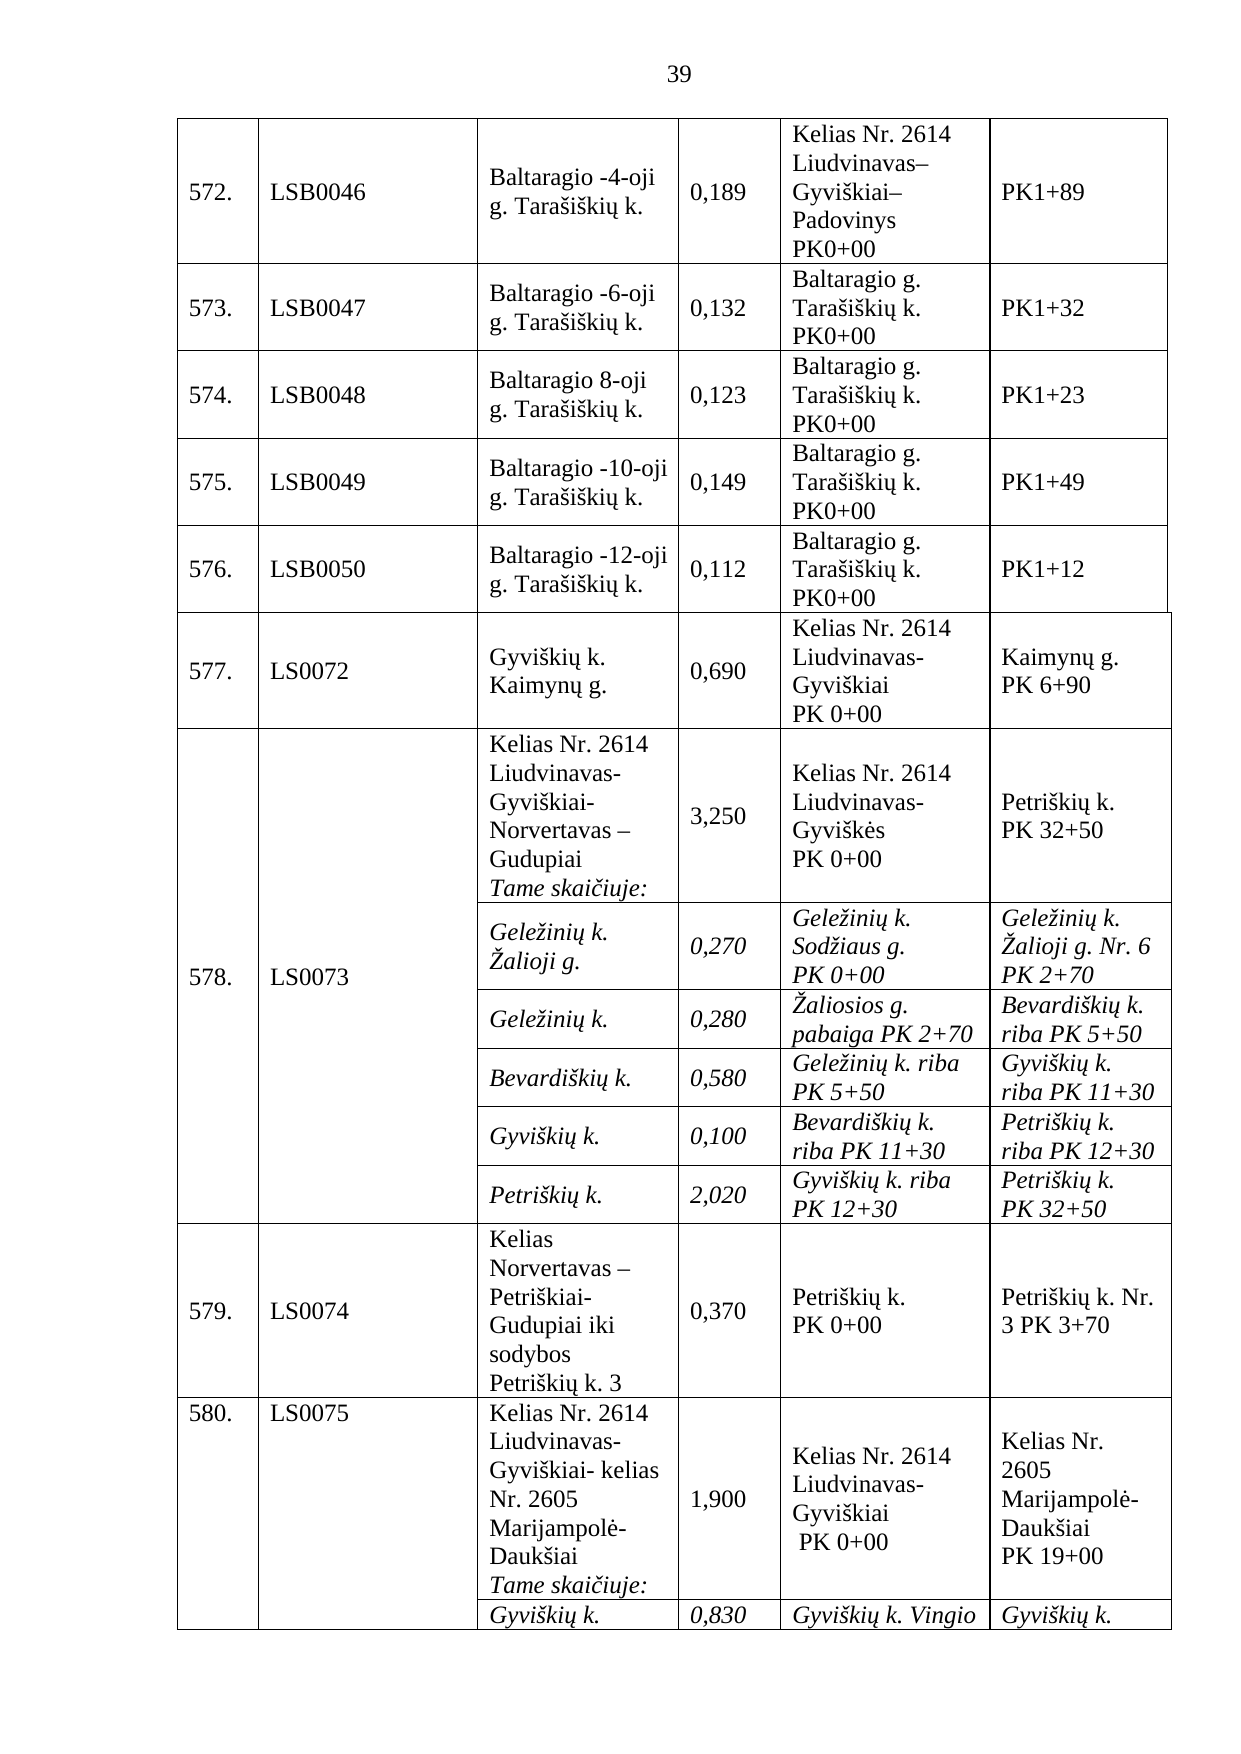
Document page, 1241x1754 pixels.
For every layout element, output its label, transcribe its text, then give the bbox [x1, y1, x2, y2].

table_cell Geležinių k. [478, 990, 678, 1047]
table_cell LSB0050 [259, 526, 477, 612]
table_cell Kelias Nr. 2614 Liudvinavas–Gyviškiai–Padovinys PK0+00 [781, 119, 989, 263]
table_cell 0,123 [679, 351, 780, 437]
table_cell PK1+32 [991, 264, 1167, 350]
table_cell LS0073 [259, 729, 477, 1223]
table_cell Bevardiškių k. riba PK 11+30 [781, 1107, 989, 1164]
table_cell Gyviškių k. Vingio [781, 1600, 989, 1629]
table_cell Kelias Norvertavas –Petriškiai- Gudupiai iki sodybos Petriškių k. 3 [478, 1224, 678, 1397]
table_cell 1,900 [679, 1398, 780, 1599]
table_cell 579. [178, 1224, 258, 1397]
table_cell LSB0048 [259, 351, 477, 437]
table_cell Baltaragio g. Tarašiškių k. PK0+00 [781, 526, 989, 612]
table_cell Gyviškių k. Kaimynų g. [478, 613, 678, 728]
table_cell Petriškių k. PK 0+00 [781, 1224, 989, 1397]
table_cell 0,280 [679, 990, 780, 1047]
table_cell 0,132 [679, 264, 780, 350]
table_cell 573. [178, 264, 258, 350]
table_cell Petriškių k. PK 32+50 [991, 729, 1171, 902]
table_cell Baltaragio g. Tarašiškių k. PK0+00 [781, 439, 989, 525]
table_cell Baltaragio g. Tarašiškių k. PK0+00 [781, 351, 989, 437]
table_cell 0,690 [679, 613, 780, 728]
table_cell Petriškių k. PK 32+50 [991, 1166, 1171, 1223]
table_cell 0,270 [679, 903, 780, 989]
table_cell Kelias Nr. 2614 Liudvinavas- Gyviškiai PK 0+00 [781, 613, 989, 728]
table_cell PK1+12 [991, 526, 1167, 612]
table_cell LSB0047 [259, 264, 477, 350]
table_cell Kelias Nr. 2614 Liudvinavas- Gyviškės PK 0+00 [781, 729, 989, 902]
table_cell LSB0046 [259, 119, 477, 263]
table_cell Baltaragio -12-oji g. Tarašiškių k. [478, 526, 678, 612]
table_cell PK1+23 [991, 351, 1167, 437]
table_cell 0,112 [679, 526, 780, 612]
table_cell Kelias Nr. 2614 Liudvinavas- Gyviškiai- Norvertavas – Gudupiai Tame skaičiuje: [478, 729, 678, 902]
table_cell Bevardiškių k. [478, 1049, 678, 1106]
table_cell Gyviškių k. riba PK 12+30 [781, 1166, 989, 1223]
table_cell Geležinių k. Žalioji g. Nr. 6 PK 2+70 [991, 903, 1171, 989]
table_cell LS0072 [259, 613, 477, 728]
table_cell LS0074 [259, 1224, 477, 1397]
table_cell 0,189 [679, 119, 780, 263]
table_cell Gyviškių k. riba PK 11+30 [991, 1049, 1171, 1106]
table_cell Geležinių k. riba PK 5+50 [781, 1049, 989, 1106]
table_cell 0,370 [679, 1224, 780, 1397]
table_cell Kelias Nr. 2614 Liudvinavas- Gyviškiai PK 0+00 [781, 1398, 989, 1599]
table_cell 580. [178, 1398, 258, 1629]
table_cell 574. [178, 351, 258, 437]
table_cell Baltaragio 8-oji g. Tarašiškių k. [478, 351, 678, 437]
table_cell LS0075 [259, 1398, 477, 1629]
table_cell LSB0049 [259, 439, 477, 525]
table_cell Kelias Nr. 2614 Liudvinavas- Gyviškiai- kelias Nr. 2605 Marijampolė- Daukšiai Tame skaičiuje: [478, 1398, 678, 1599]
table_cell Geležinių k. Sodžiaus g. PK 0+00 [781, 903, 989, 989]
table_cell Bevardiškių k. riba PK 5+50 [991, 990, 1171, 1047]
table_cell Gyviškių k. [478, 1600, 678, 1629]
table_cell Baltaragio -6-oji g. Tarašiškių k. [478, 264, 678, 350]
table_cell 3,250 [679, 729, 780, 902]
table_cell Petriškių k. [478, 1166, 678, 1223]
table_cell Kelias Nr. 2605 Marijampolė- Daukšiai PK 19+00 [991, 1398, 1171, 1599]
table_cell 577. [178, 613, 258, 728]
table_cell 572. [178, 119, 258, 263]
table_cell 0,100 [679, 1107, 780, 1164]
table_cell 0,580 [679, 1049, 780, 1106]
table_cell Baltaragio -4-oji g. Tarašiškių k. [478, 119, 678, 263]
table_cell PK1+89 [991, 119, 1167, 263]
table_cell 578. [178, 729, 258, 1223]
table_cell Geležinių k. Žalioji g. [478, 903, 678, 989]
table_cell Baltaragio g. Tarašiškių k. PK0+00 [781, 264, 989, 350]
table_cell 0,149 [679, 439, 780, 525]
table_cell Gyviškių k. [478, 1107, 678, 1164]
table_cell Gyviškių k. [991, 1600, 1171, 1629]
table_cell Žaliosios g. pabaiga PK 2+70 [781, 990, 989, 1047]
table_cell 0,830 [679, 1600, 780, 1629]
table_cell Kaimynų g. PK 6+90 [991, 613, 1171, 728]
table_cell 575. [178, 439, 258, 525]
table_cell Petriškių k. Nr. 3 PK 3+70 [991, 1224, 1171, 1397]
table_cell 2,020 [679, 1166, 780, 1223]
table_cell Baltaragio -10-oji g. Tarašiškių k. [478, 439, 678, 525]
table_cell PK1+49 [991, 439, 1167, 525]
table_cell Petriškių k. riba PK 12+30 [991, 1107, 1171, 1164]
table_cell 576. [178, 526, 258, 612]
